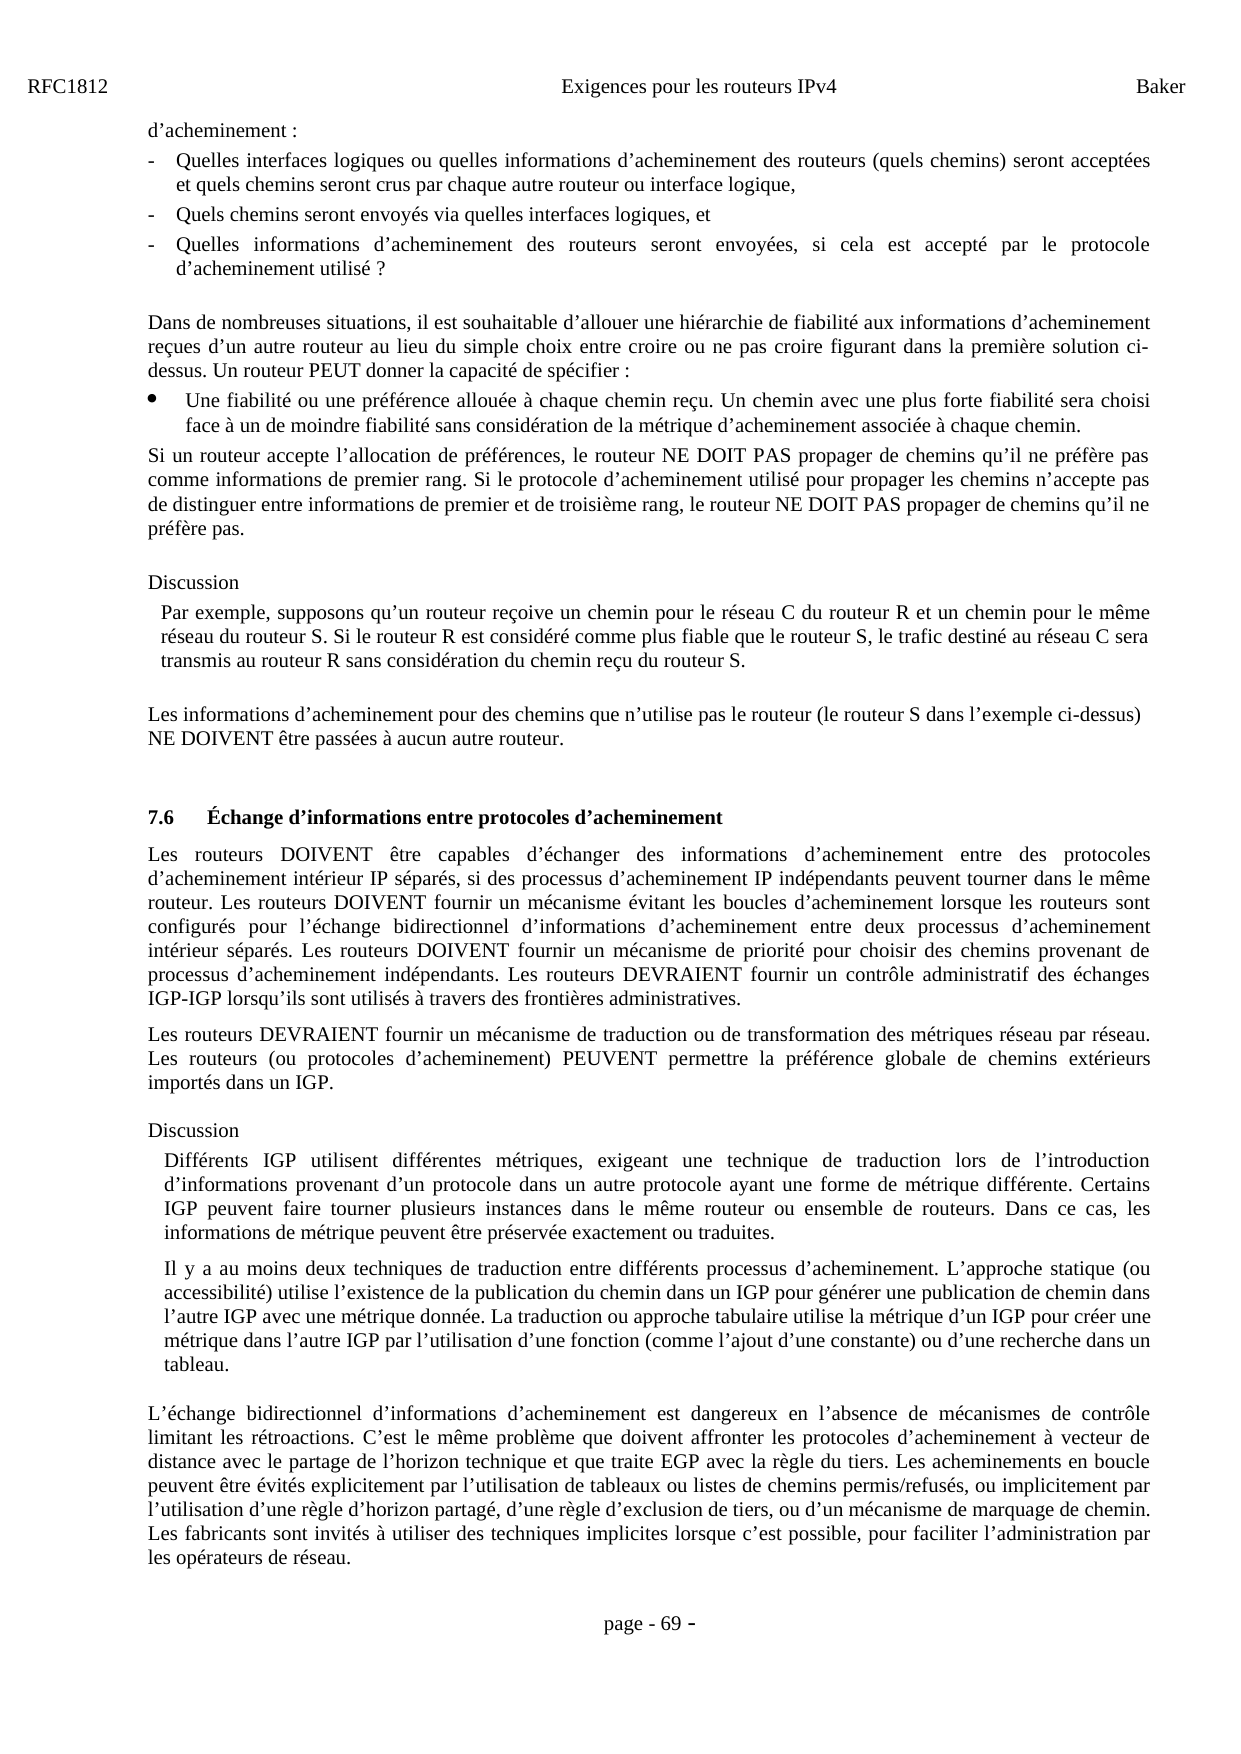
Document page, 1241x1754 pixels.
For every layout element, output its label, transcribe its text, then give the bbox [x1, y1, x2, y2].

list - Quels chemins seront envoyés via quelles interfaces logiques, et [148, 202, 1152, 226]
text Par exemple, supposons qu’un routeur reçoive un chemin pour le réseau C du routeur R et un chemin pour le même réseau du routeur S. Si le routeur R est considéré comme plus fiable que le routeur S, le trafic destiné au réseau C sera transmis au routeur R sans considération du chemin reçu du routeur S. [161, 599, 1152, 672]
subtitle 7.6 Échange d’informations entre protocoles d’acheminement [148, 805, 1152, 829]
text - Quelles interfaces logiques ou quelles informations d’acheminement des routeurs (quels chemins) seront acceptées et quels chemins seront crus par chaque autre routeur ou interface logique, [148, 148, 1152, 196]
text Différents IGP utilisent différentes métriques, exigeant une technique de traduction lors de l’introduction d’informations provenant d’un protocole dans un autre protocole ayant une forme de métrique différente. Certains IGP peuvent faire tourner plusieurs instances dans le même routeur ou ensemble de routeurs. Dans ce cas, les informations de métrique peuvent être préservée exactement ou traduites. [164, 1148, 1152, 1244]
list - Quelles informations d’acheminement des routeurs seront envoyées, si cela est accepté par le protocole d’acheminement utilisé ? [148, 232, 1152, 280]
text Les routeurs DOIVENT être capables d’échanger des informations d’acheminement entre des protocoles d’acheminement intérieur IP séparés, si des processus d’acheminement IP indépendants peuvent tourner dans le même routeur. Les routeurs DOIVENT fournir un mécanisme évitant les boucles d’acheminement lorsque les routeurs sont configurés pour l’échange bidirectionnel d’informations d’acheminement entre deux processus d’acheminement intérieur séparés. Les routeurs DOIVENT fournir un mécanisme de priorité pour choisir des chemins provenant de processus d’acheminement indépendants. Les routeurs DEVRAIENT fournir un contrôle administratif des échanges IGP-IGP lorsqu’ils sont utilisés à travers des frontières administratives. [148, 841, 1152, 1010]
text Dans de nombreuses situations, il est souhaitable d’allouer une hiérarchie de fiabilité aux informations d’acheminement reçues d’un autre routeur au lieu du simple choix entre croire ou ne pas croire figurant dans la première solution ci-dessus. Un routeur PEUT donner la capacité de spécifier : [148, 310, 1152, 382]
text Discussion [148, 1118, 1152, 1142]
text d’acheminement : [148, 118, 1152, 142]
text Discussion [148, 569, 1152, 594]
text L’échange bidirectionnel d’informations d’acheminement est dangereux en l’absence de mécanismes de contrôle limitant les rétroactions. C’est le même problème que doivent affronter les protocoles d’acheminement à vecteur de distance avec le partage de l’horizon technique et que traite EGP avec la règle du tiers. Les acheminements en boucle peuvent être évités explicitement par l’utilisation de tableaux ou listes de chemins permis/refusés, ou implicitement par l’utilisation d’une règle d’horizon partagé, d’une règle d’exclusion de tiers, ou d’un mécanisme de marquage de chemin. Les fabricants sont invités à utiliser des techniques implicites lorsque c’est possible, pour faciliter l’administration par les opérateurs de réseau. [148, 1401, 1152, 1569]
text Les informations d’acheminement pour des chemins que n’utilise pas le routeur (le routeur S dans l’exemple ci-dessus) NE DOIVENT être passées à aucun autre routeur. [148, 702, 1152, 750]
list Une fiabilité ou une préférence allouée à chaque chemin reçu. Un chemin avec une plus forte fiabilité sera choisi face à un de moindre fiabilité sans considération de la métrique d’acheminement associée à chaque chemin. [148, 388, 1152, 437]
text Les routeurs DEVRAIENT fournir un mécanisme de traduction ou de transformation des métriques réseau par réseau. Les routeurs (ou protocoles d’acheminement) PEUVENT permettre la préférence globale de chemins extérieurs importés dans un IGP. [148, 1022, 1152, 1094]
text Il y a au moins deux techniques de traduction entre différents processus d’acheminement. L’approche statique (ou accessibilité) utilise l’existence de la publication du chemin dans un IGP pour générer une publication de chemin dans l’autre IGP avec une métrique donnée. La traduction ou approche tabulaire utilise la métrique d’un IGP pour créer une métrique dans l’autre IGP par l’utilisation d’une fonction (comme l’ajout d’une constante) ou d’une recherche dans un tableau. [164, 1256, 1152, 1376]
text Si un routeur accepte l’allocation de préférences, le routeur NE DOIT PAS propager de chemins qu’il ne préfère pas comme informations de premier rang. Si le protocole d’acheminement utilisé pour propager les chemins n’accepte pas de distinguer entre informations de premier et de troisième rang, le routeur NE DOIT PAS propager de chemins qu’il ne préfère pas. [148, 443, 1152, 539]
